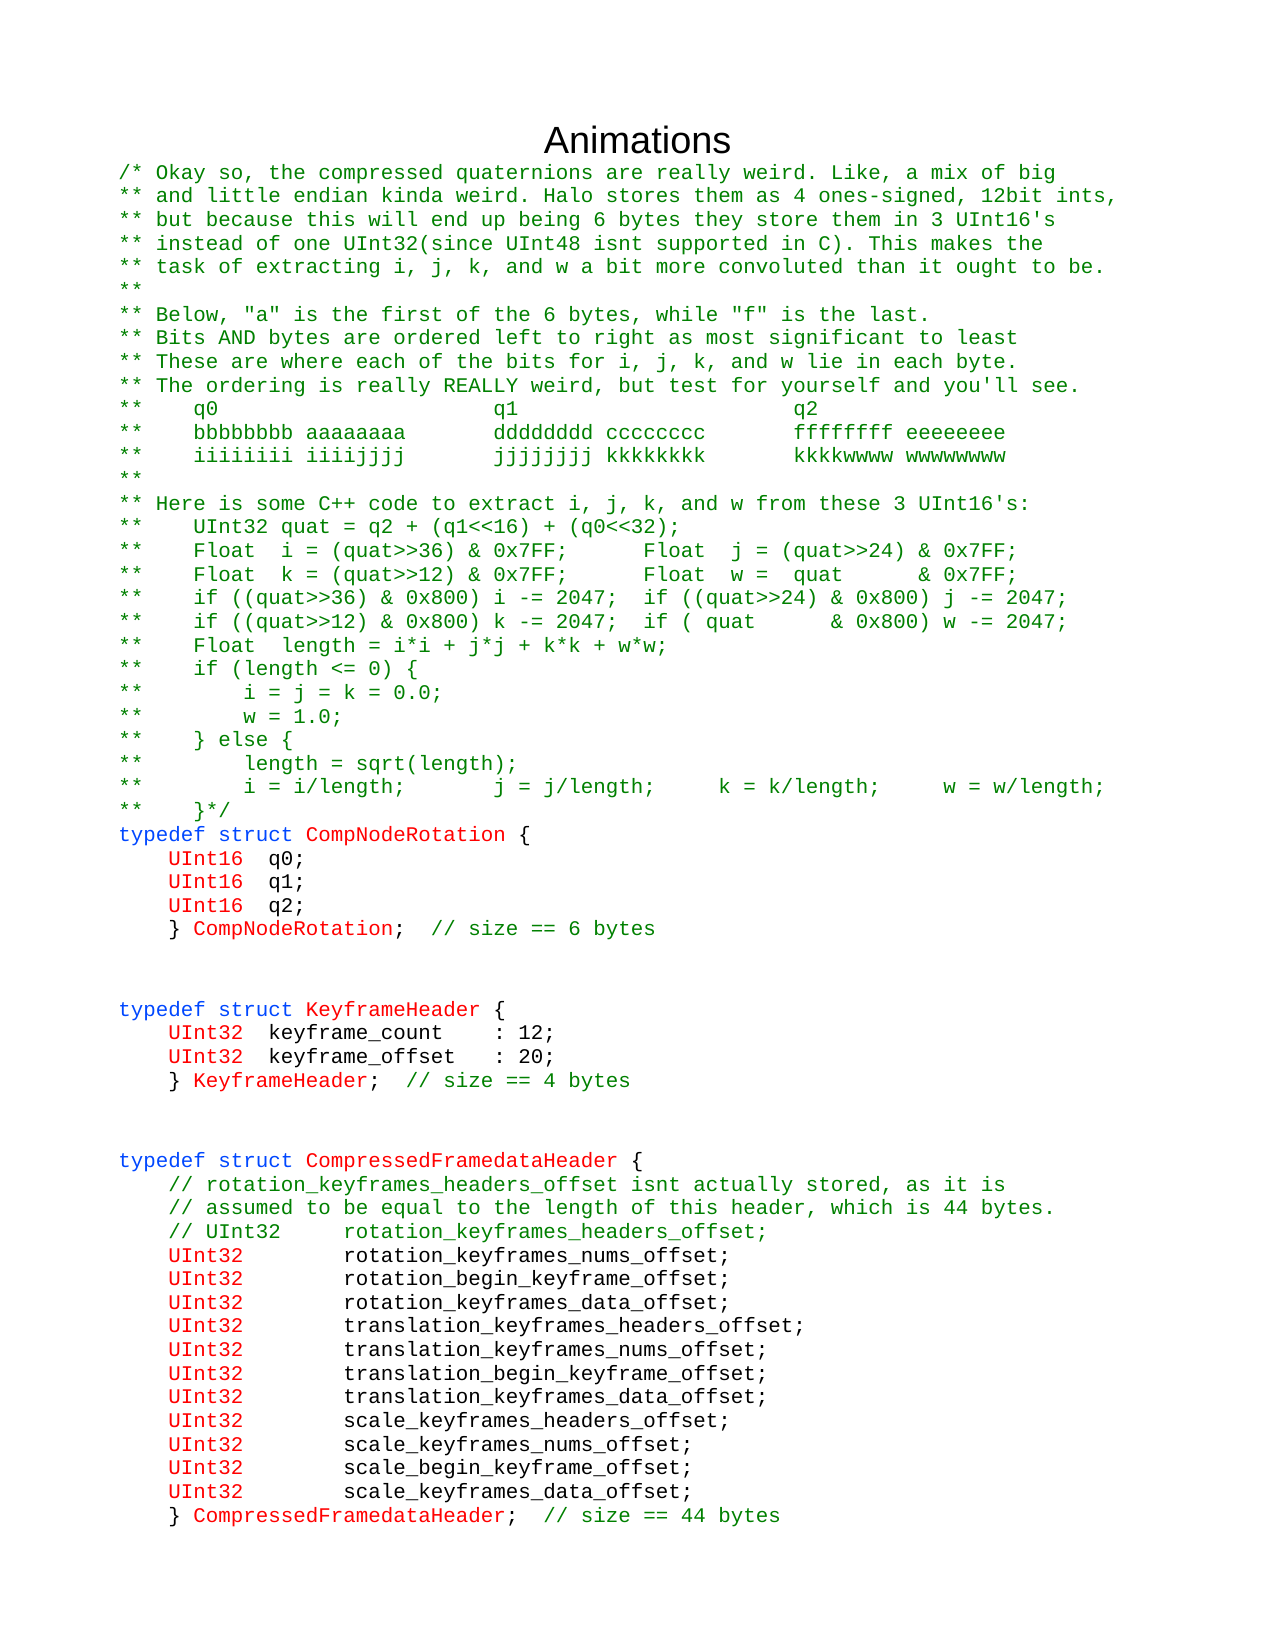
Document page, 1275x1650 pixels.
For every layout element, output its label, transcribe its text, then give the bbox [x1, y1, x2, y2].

text ** [118, 280, 1157, 304]
text UInt32 translation_keyframes_headers_offset; [118, 1316, 1157, 1339]
text UInt32 keyframe_offset : 20; [118, 1046, 1157, 1070]
text UInt32 translation_keyframes_data_offset; [118, 1386, 1157, 1410]
text // assumed to be equal to the length of this header, which is 44 bytes. [118, 1197, 1157, 1221]
text } CompNodeRotation; // size == 6 bytes [118, 918, 1157, 942]
text ** q0 q1 q2 [118, 398, 1157, 422]
text UInt32 translation_begin_keyframe_offset; [118, 1363, 1157, 1386]
text ** These are where each of the bits for i, j, k, and w lie in each byte. [118, 351, 1157, 374]
text UInt32 scale_keyframes_nums_offset; [118, 1434, 1157, 1457]
text ** Here is some C++ code to extract i, j, k, and w from these 3 UInt16's: [118, 493, 1157, 516]
text ** i = j = k = 0.0; [118, 682, 1157, 706]
text ** w = 1.0; [118, 706, 1157, 729]
text } CompressedFramedataHeader; // size == 44 bytes [118, 1505, 1157, 1528]
text UInt32 translation_keyframes_nums_offset; [118, 1339, 1157, 1363]
text ** } else { [118, 729, 1157, 753]
text // UInt32 rotation_keyframes_headers_offset; [118, 1221, 1157, 1244]
text ** [118, 469, 1157, 493]
text typedef struct KeyframeHeader { [118, 999, 1157, 1022]
text ** but because this will end up being 6 bytes they store them in 3 UInt16's [118, 209, 1157, 233]
text ** UInt32 quat = q2 + (q1<<16) + (q0<<32); [118, 516, 1157, 540]
text ** length = sqrt(length); [118, 753, 1157, 777]
text UInt32 scale_begin_keyframe_offset; [118, 1457, 1157, 1481]
text ** if (length <= 0) { [118, 658, 1157, 682]
text typedef struct CompNodeRotation { [118, 824, 1157, 847]
text ** if ((quat>>36) & 0x800) i -= 2047; if ((quat>>24) & 0x800) j -= 2047; [118, 587, 1157, 611]
text ** Float i = (quat>>36) & 0x7FF; Float j = (quat>>24) & 0x7FF; [118, 540, 1157, 564]
text UInt16 q1; [118, 871, 1157, 895]
text UInt32 scale_keyframes_data_offset; [118, 1481, 1157, 1505]
text UInt32 rotation_keyframes_data_offset; [118, 1292, 1157, 1316]
text ** Below, "a" is the first of the 6 bytes, while "f" is the last. [118, 304, 1157, 327]
text ** task of extracting i, j, k, and w a bit more convoluted than it ought to be. [118, 256, 1157, 280]
text UInt32 rotation_keyframes_nums_offset; [118, 1244, 1157, 1268]
text UInt16 q2; [118, 895, 1157, 918]
text ** Float k = (quat>>12) & 0x7FF; Float w = quat & 0x7FF; [118, 564, 1157, 587]
text ** if ((quat>>12) & 0x800) k -= 2047; if ( quat & 0x800) w -= 2047; [118, 611, 1157, 635]
text ** iiiiiiii iiiijjjj jjjjjjjj kkkkkkkk kkkkwwww wwwwwwww [118, 446, 1157, 469]
text /* Okay so, the compressed quaternions are really weird. Like, a mix of big [118, 162, 1157, 185]
text ** }*/ [118, 800, 1157, 824]
text UInt32 scale_keyframes_headers_offset; [118, 1410, 1157, 1434]
text typedef struct CompressedFramedataHeader { [118, 1150, 1157, 1174]
text ** bbbbbbbb aaaaaaaa dddddddd cccccccc ffffffff eeeeeeee [118, 422, 1157, 446]
text } KeyframeHeader; // size == 4 bytes [118, 1070, 1157, 1093]
text ** and little endian kinda weird. Halo stores them as 4 ones-signed, 12bit ints, [118, 185, 1157, 209]
text ** The ordering is really REALLY weird, but test for yourself and you'll see. [118, 374, 1157, 398]
text UInt32 keyframe_count : 12; [118, 1022, 1157, 1046]
text UInt32 rotation_begin_keyframe_offset; [118, 1268, 1157, 1292]
text ** i = i/length; j = j/length; k = k/length; w = w/length; [118, 777, 1157, 800]
text ** Bits AND bytes are ordered left to right as most significant to least [118, 327, 1157, 351]
text Animations [118, 118, 1157, 162]
text // rotation_keyframes_headers_offset isnt actually stored, as it is [118, 1174, 1157, 1197]
text ** instead of one UInt32(since UInt48 isnt supported in C). This makes the [118, 233, 1157, 256]
text UInt16 q0; [118, 847, 1157, 871]
text ** Float length = i*i + j*j + k*k + w*w; [118, 635, 1157, 658]
